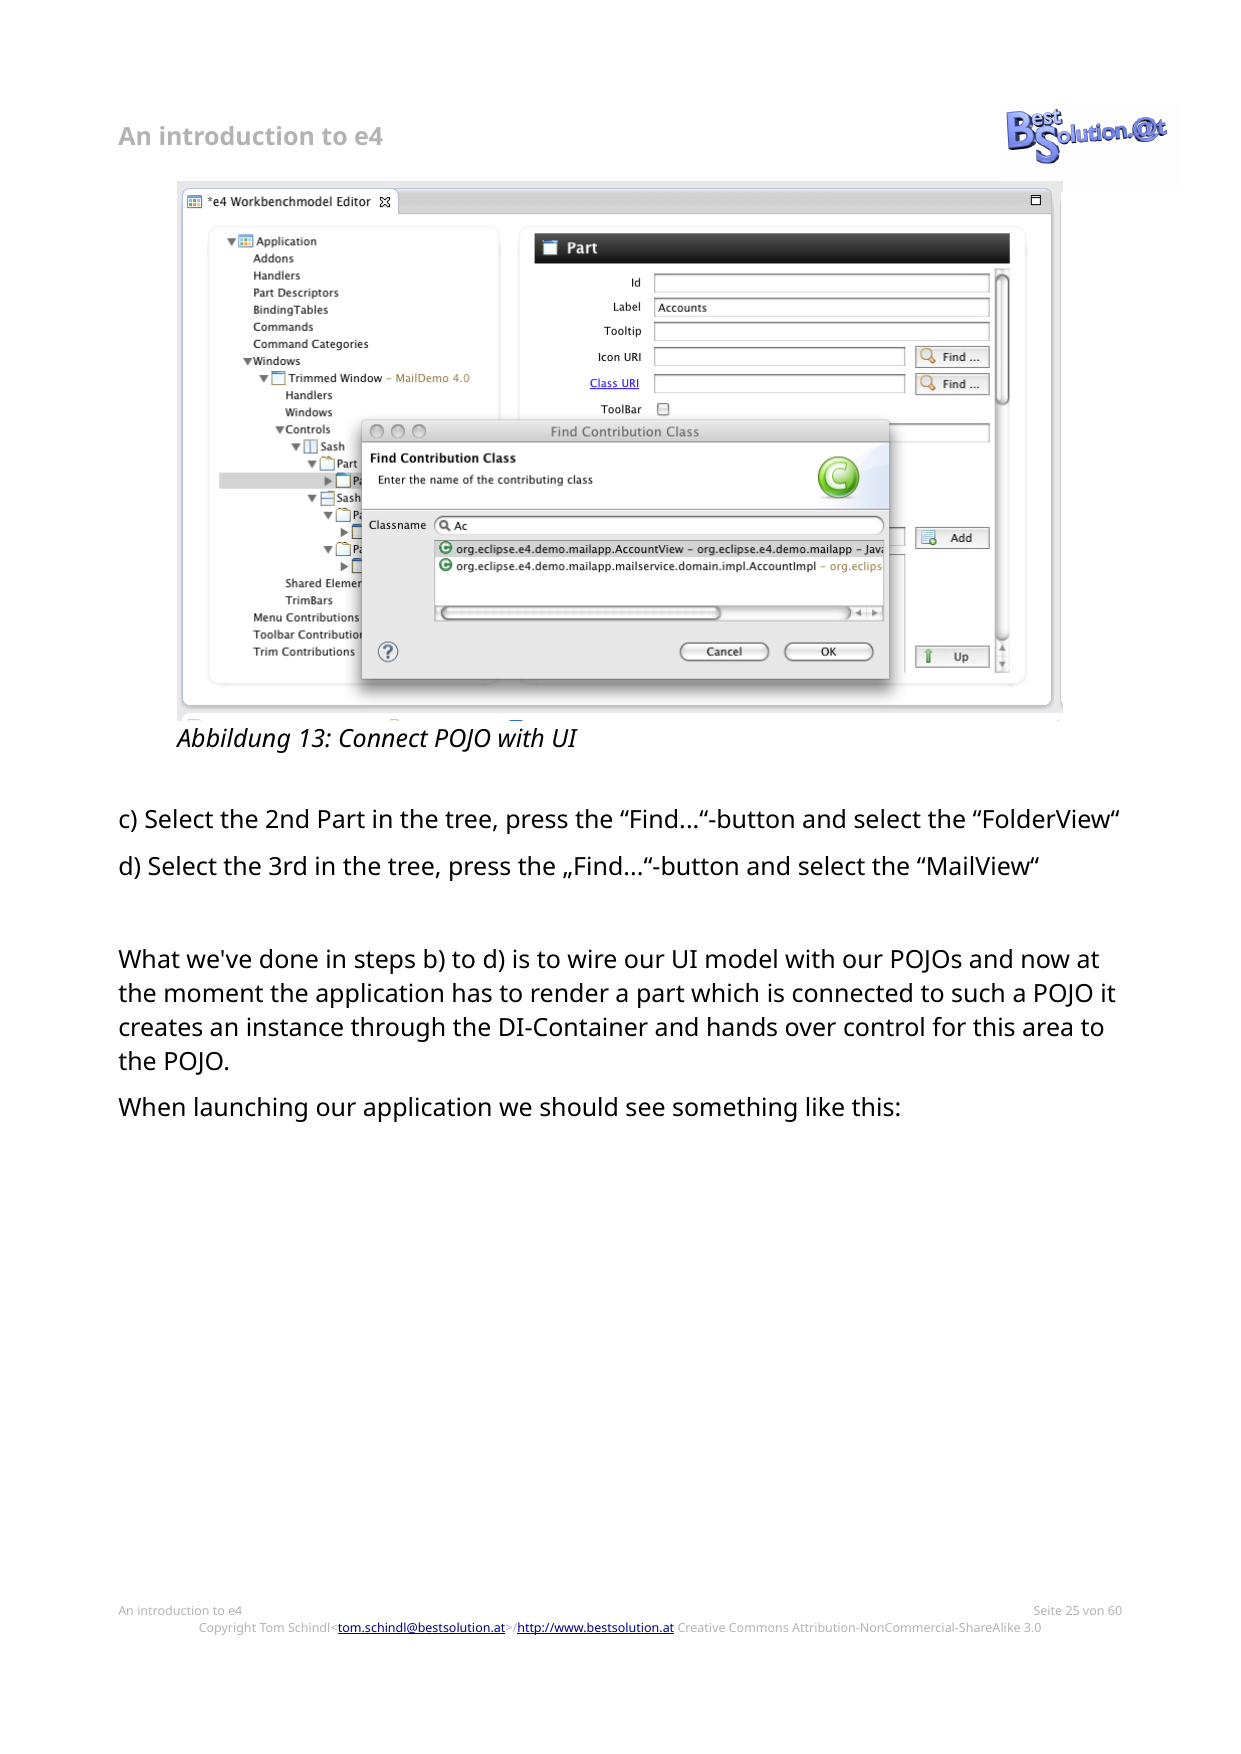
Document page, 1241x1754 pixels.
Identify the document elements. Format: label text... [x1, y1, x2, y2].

text When launching our application we should see something like this: [118, 1090, 1122, 1124]
text What we've done in steps b) to d) is to wire our UI model with our POJOs and now at the moment the application has to render a part which is connected to such a POJO it creates an instance through the DI-Container and hands over control for this area to the POJO. [118, 941, 1122, 1077]
text d) Select the 3rd in the tree, press the „Find...“-button and select the “MailView“ [118, 848, 1122, 882]
picture [177, 101, 1181, 721]
text c) Select the 2nd Part in the tree, press the “Find...“-button and select the “FolderView“ [118, 802, 1122, 836]
text Abbildung 13: Connect POJO with UI [177, 721, 1063, 755]
